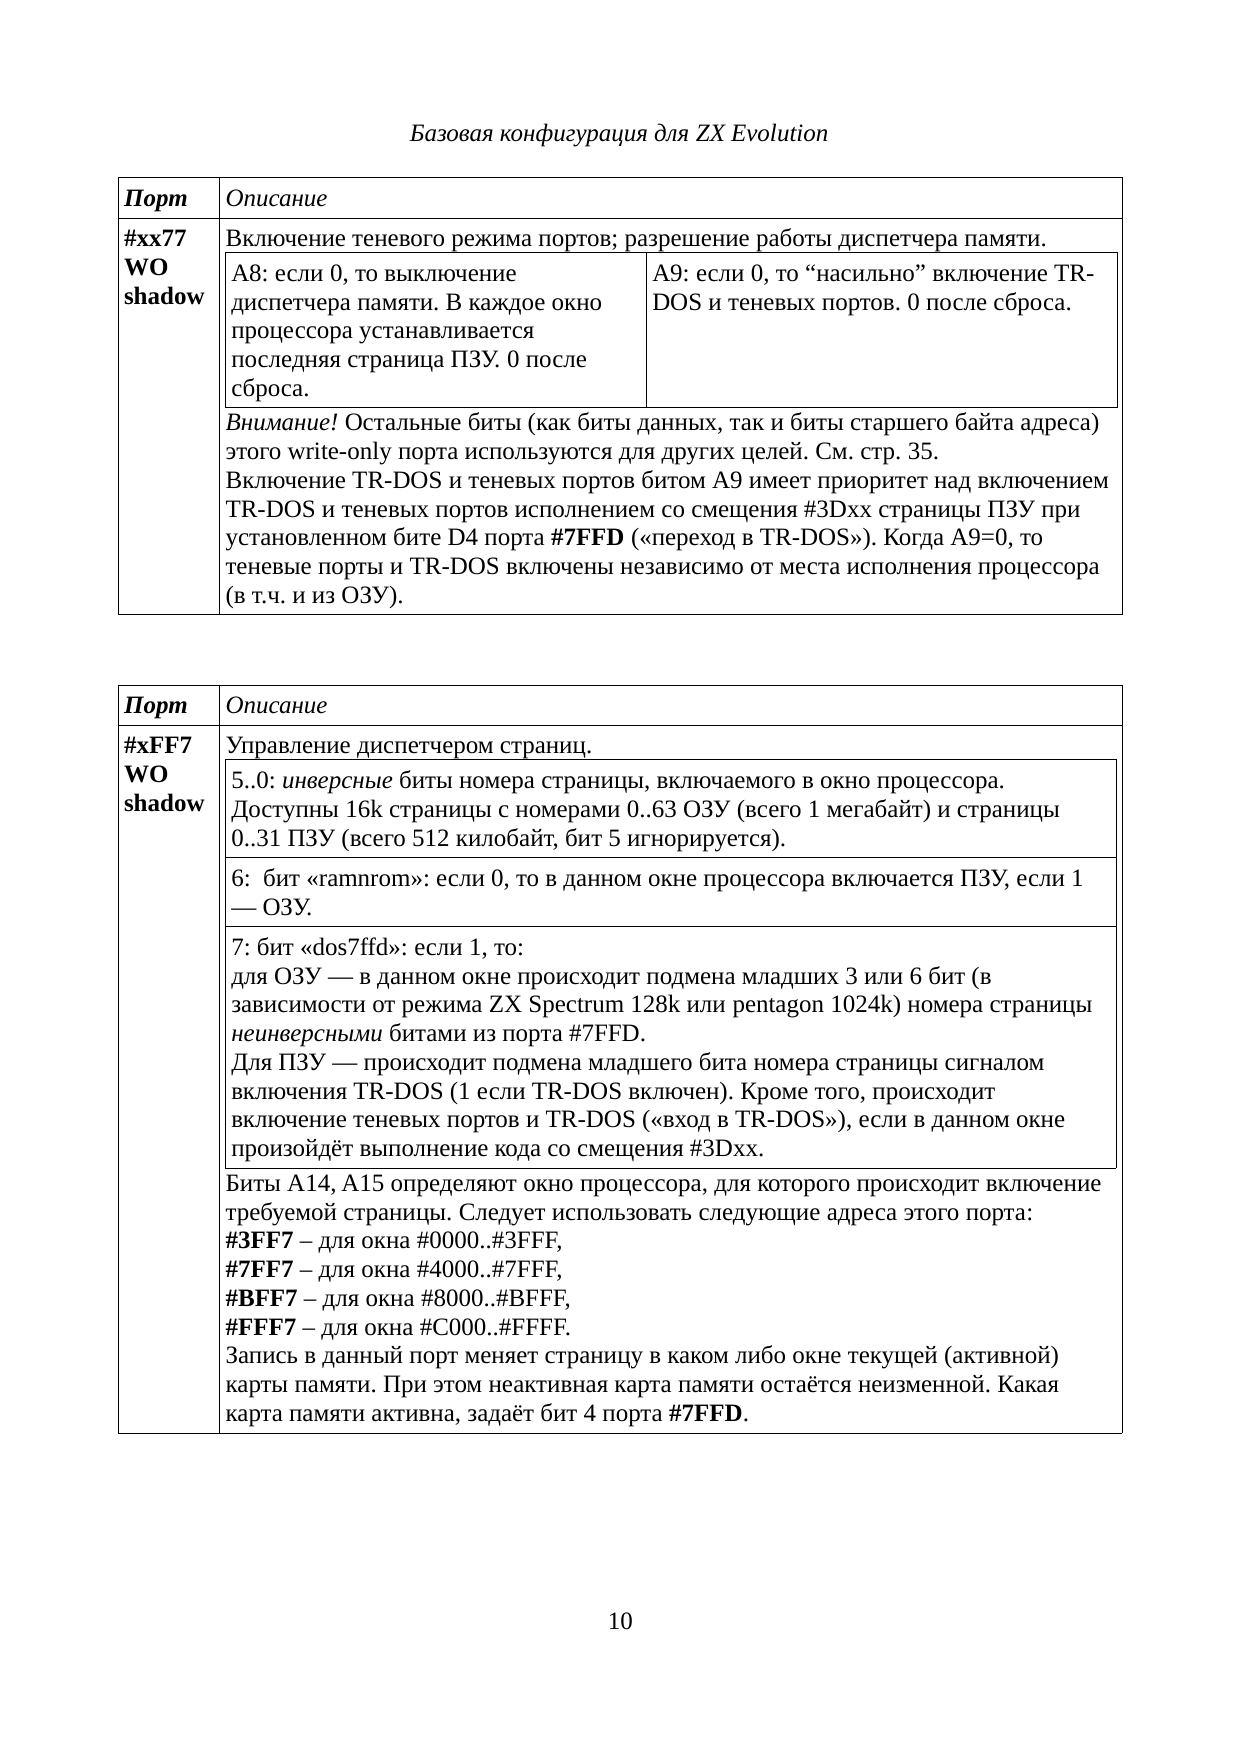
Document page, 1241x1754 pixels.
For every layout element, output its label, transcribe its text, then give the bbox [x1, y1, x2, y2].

table_header Порт [119, 686, 219, 725]
table_cell Включение теневого режима портов; разрешение работы диспетчера памяти. Внимание! Остальные биты (как биты данных, так и биты старшего байта адреса) этого write-only порта используются для других целей. См. стр. 35. Включение TR-DOS и теневых портов битом A9 имеет приоритет над включением TR-DOS и теневых портов исполнением со смещения #3Dxx страницы ПЗУ при установленном бите D4 порта #7FFD («переход в TR-DOS»). Когда A9=0, то теневые порты и TR-DOS включены независимо от места исполнения процессора (в т.ч. и из ОЗУ). [220, 219, 1122, 614]
table_cell 6: бит «ramnrom»: если 0, то в данном окне процессора включается ПЗУ, если 1 — ОЗУ. [226, 858, 1116, 926]
table_cell Управление диспетчером страниц. Биты A14, A15 определяют окно процессора, для которого происходит включение требуемой страницы. Следует использовать следующие адреса этого порта: #3FF7 – для окна #0000..#3FFF, #7FF7 – для окна #4000..#7FFF, #BFF7 – для окна #8000..#BFFF, #FFF7 – для окна #C000..#FFFF. Запись в данный порт меняет страницу в каком либо окне текущей (активной) карты памяти. При этом неактивная карта памяти остаётся неизменной. Какая карта памяти активна, задаёт бит 4 порта #7FFD. [220, 726, 1122, 1432]
table_header Порт [119, 178, 219, 217]
table_cell #xx77 WO shadow [119, 219, 219, 614]
table_header A9: если 0, то “насильно” включение TR-DOS и теневых портов. 0 после сброса. [647, 253, 1117, 407]
table_header 5..0: инверсные биты номера страницы, включаемого в окно процессора. Доступны 16k страницы с номерами 0..63 ОЗУ (всего 1 мегабайт) и страницы 0..31 ПЗУ (всего 512 килобайт, бит 5 игнорируется). [226, 760, 1116, 857]
table_header Описание [220, 686, 1122, 725]
table_header A8: если 0, то выключение диспетчера памяти. В каждое окно процессора устанавливается последняя страница ПЗУ. 0 после сброса. [226, 253, 646, 407]
table_cell #xFF7 WO shadow [119, 726, 219, 1432]
table_cell 7: бит «dos7ffd»: если 1, то: для ОЗУ — в данном окне происходит подмена младших 3 или 6 бит (в зависимости от режима ZX Spectrum 128k или pentagon 1024k) номера страницы неинверсными битами из порта #7FFD. Для ПЗУ — происходит подмена младшего бита номера страницы сигналом включения TR-DOS (1 если TR-DOS включен). Кроме того, происходит включение теневых портов и TR-DOS («вход в TR-DOS»), если в данном окне произойдёт выполнение кода со смещения #3Dxx. [226, 927, 1116, 1168]
table_header Описание [220, 178, 1122, 217]
